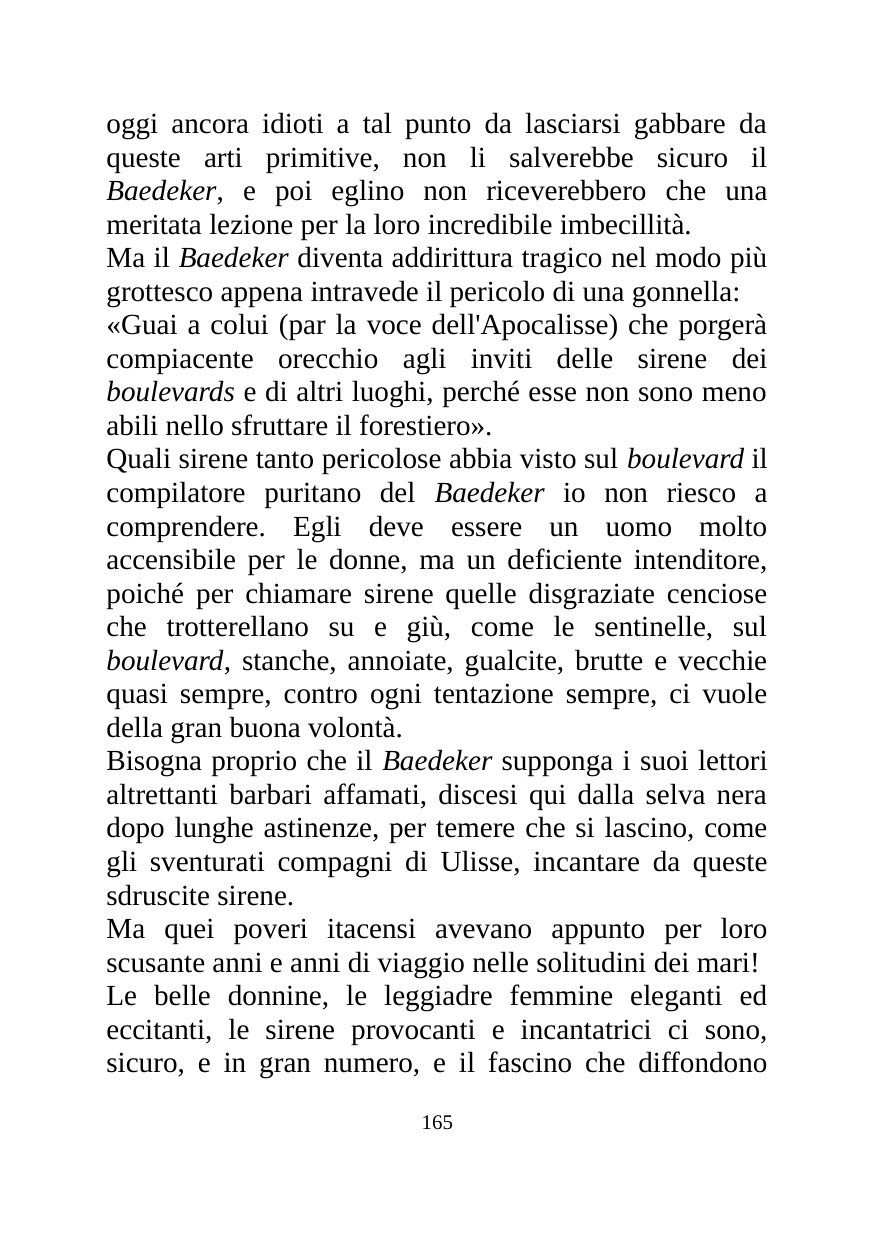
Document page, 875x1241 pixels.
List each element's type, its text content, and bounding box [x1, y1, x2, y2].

text Quali sirene tanto pericolose abbia visto sul boulevard il compilatore puritano del Baedeker io non riesco a comprendere. Egli deve essere un uomo molto accensibile per le donne, ma un deficiente intenditore, poiché per chiamare sirene quelle disgraziate cenciose che trotterellano su e giù, come le sentinelle, sul boulevard, stanche, annoiate, gualcite, brutte e vecchie quasi sempre, contro ogni tentazione sempre, ci vuole della gran buona volontà. [106, 442, 768, 743]
text oggi ancora idioti a tal punto da lasciarsi gabbare da queste arti primitive, non li salverebbe sicuro il Baedeker, e poi eglino non riceverebbero che una meritata lezione per la loro incredibile imbecillità. [106, 106, 768, 240]
text Ma il Baedeker diventa addirittura tragico nel modo più grottesco appena intravede il pericolo di una gonnella: [106, 240, 768, 307]
text Ma quei poveri itacensi avevano appunto per loro scusante anni e anni di viaggio nelle solitudini dei mari! [106, 911, 768, 978]
text Bisogna proprio che il Baedeker supponga i suoi lettori altrettanti barbari affamati, discesi qui dalla selva nera dopo lunghe astinenze, per temere che si lascino, come gli sventurati compagni di Ulisse, incantare da queste sdruscite sirene. [106, 743, 768, 911]
text «Guai a colui (par la voce dell'Apocalisse) che porgerà compiacente orecchio agli inviti delle sirene dei boulevards e di altri luoghi, perché esse non sono meno abili nello sfruttare il forestiero». [106, 307, 768, 442]
text Le belle donnine, le leggiadre femmine eleganti ed eccitanti, le sirene provocanti e incantatrici ci sono, sicuro, e in gran numero, e il fascino che diffondono [106, 978, 768, 1079]
